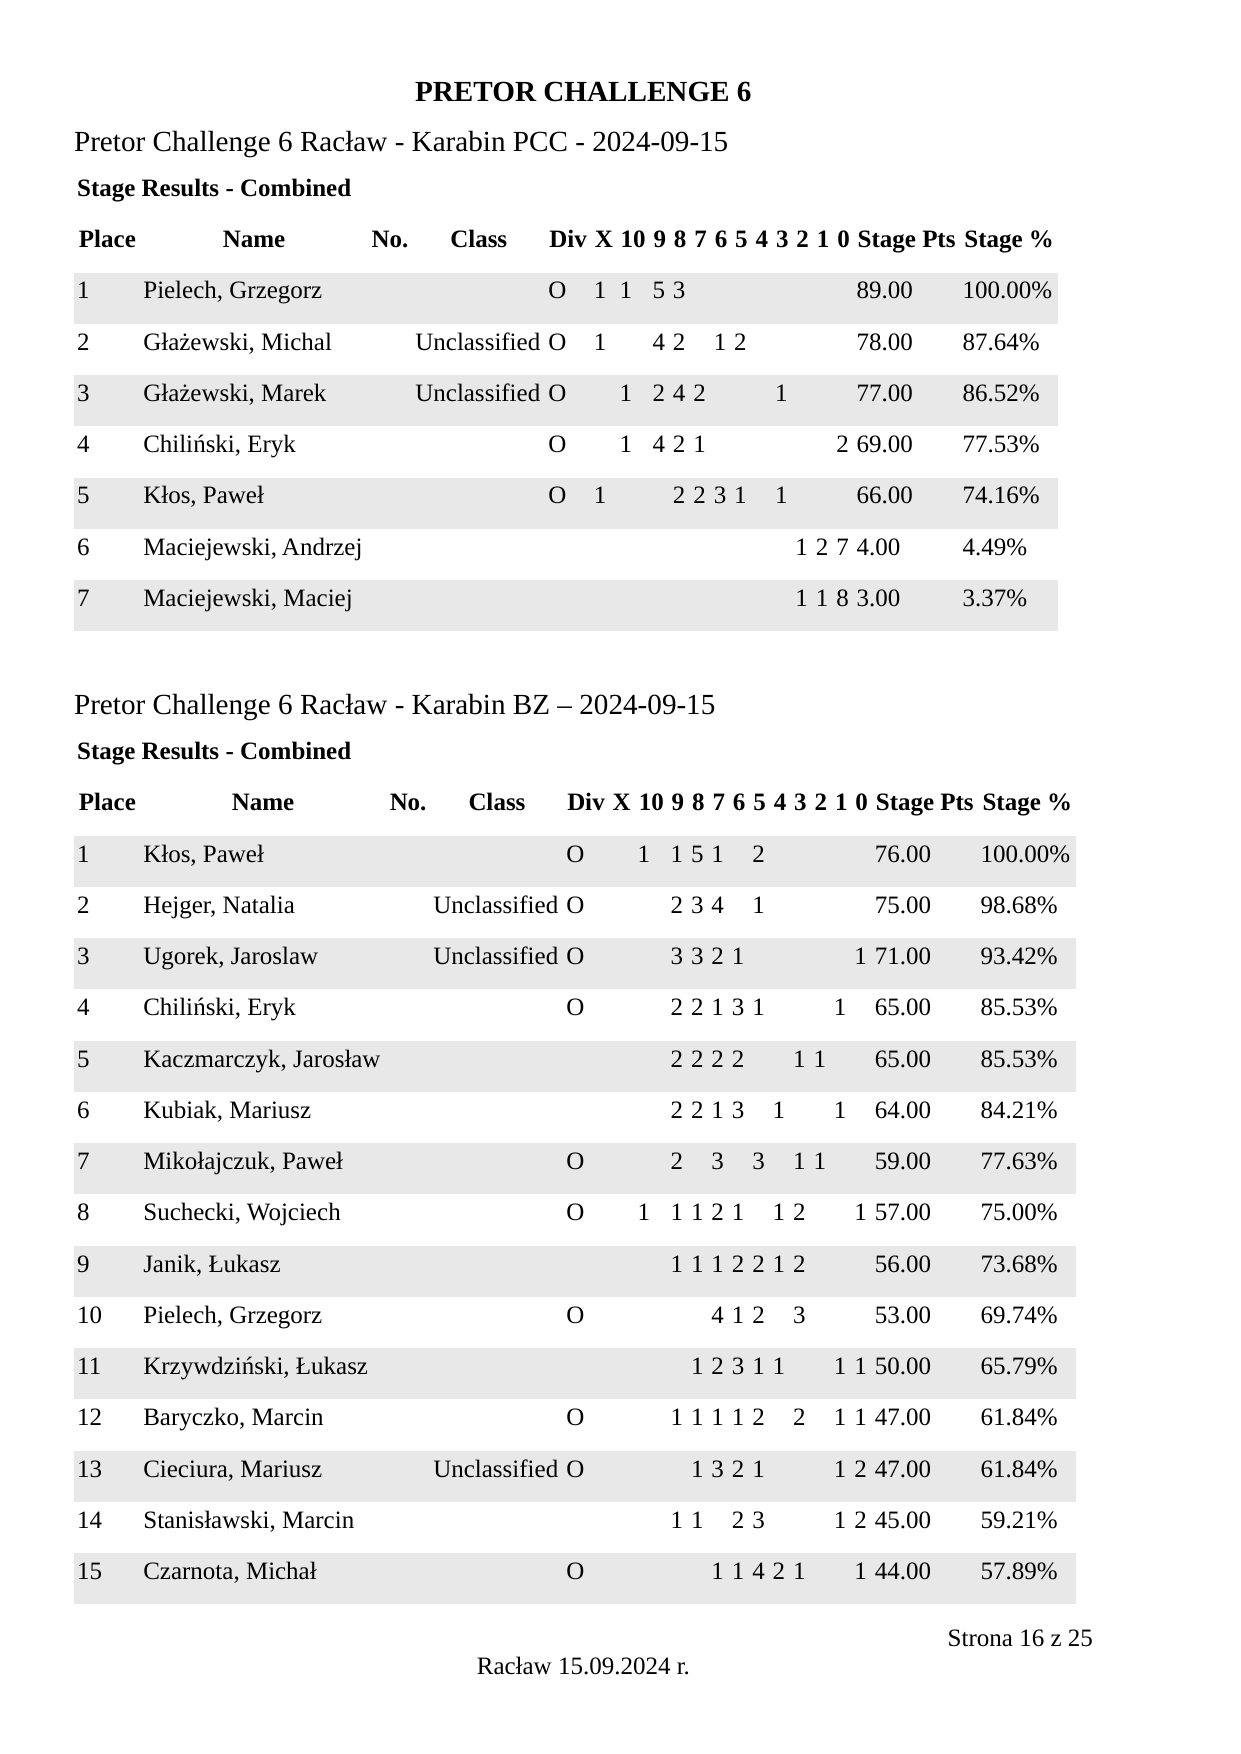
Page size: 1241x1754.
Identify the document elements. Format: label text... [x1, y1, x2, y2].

table_cell 4 [670, 375, 690, 426]
table_cell O [545, 375, 591, 426]
table_header [670, 170, 690, 221]
table_cell [770, 1400, 790, 1451]
table_cell [609, 1246, 634, 1297]
table_cell 53.00 [872, 1297, 977, 1348]
table_cell [711, 273, 731, 324]
table_cell 93.42% [978, 938, 1076, 989]
table_cell 56.00 [872, 1246, 977, 1297]
table_cell 2 [690, 375, 711, 426]
table_header [749, 733, 769, 784]
table_cell [668, 1297, 688, 1348]
table_cell 4.49% [959, 529, 1058, 580]
table_header [708, 733, 729, 784]
table_header [616, 170, 649, 221]
table_cell [833, 478, 853, 529]
table_cell 1 [790, 1143, 810, 1194]
table_cell [688, 1143, 708, 1194]
table_cell [731, 529, 751, 580]
table_header Stage Results - Combined [74, 170, 616, 221]
table_cell 2 [668, 1092, 688, 1143]
table_cell [831, 836, 851, 887]
table_cell 59.00 [872, 1143, 977, 1194]
table_cell Głażewski, Marek [140, 375, 367, 426]
table_cell Kaczmarczyk, Jarosław [140, 1041, 386, 1092]
table_cell Stage % [978, 785, 1076, 836]
table_cell 65.79% [978, 1348, 1076, 1399]
table_cell Place [74, 785, 140, 836]
table_cell [770, 836, 790, 887]
table_cell 1 [813, 221, 833, 273]
table_cell 1 [688, 1246, 708, 1297]
table_cell 65.00 [872, 990, 977, 1041]
table_cell 11 [74, 1348, 140, 1399]
table_header [772, 170, 792, 221]
table_cell [635, 1348, 667, 1399]
table_cell [851, 836, 872, 887]
table_cell [609, 1041, 634, 1092]
table_cell [430, 990, 563, 1041]
table_cell [368, 580, 412, 631]
table_cell 5 [649, 273, 670, 324]
table_cell [430, 1400, 563, 1451]
table_cell 2 [690, 478, 711, 529]
table_cell 1 [690, 426, 711, 478]
table_cell [635, 1553, 667, 1604]
table_cell [831, 887, 851, 938]
table_header [690, 170, 711, 221]
table_cell [386, 1553, 430, 1604]
table_cell 1 [749, 990, 769, 1041]
table_cell [810, 1246, 831, 1297]
table_cell Chiliński, Eryk [140, 990, 386, 1041]
table_cell 75.00% [978, 1195, 1076, 1246]
table_cell 1 [749, 887, 769, 938]
table_cell [591, 375, 616, 426]
table_cell [749, 938, 769, 989]
table_cell [749, 1041, 769, 1092]
table_cell [545, 580, 591, 631]
table_cell [851, 1041, 872, 1092]
table_cell 1 [688, 1451, 708, 1502]
table_cell [851, 887, 872, 938]
table_cell [770, 887, 790, 938]
table_cell 57.00 [872, 1195, 977, 1246]
table_cell [368, 273, 412, 324]
table_cell [749, 1195, 769, 1246]
table_cell [668, 1553, 688, 1604]
table_cell O [563, 990, 608, 1041]
table_cell 3 [688, 887, 708, 938]
table_cell [790, 1092, 810, 1143]
table_cell 74.16% [959, 478, 1058, 529]
subtitle Pretor Challenge 6 Racław - Karabin PCC - 2024-09-15 [74, 124, 1093, 158]
table_cell [591, 529, 616, 580]
table_header [854, 170, 959, 221]
table_cell [810, 1451, 831, 1502]
table_cell 2 [688, 1092, 708, 1143]
table_cell [751, 580, 772, 631]
table_cell [851, 1092, 872, 1143]
table_cell [790, 938, 810, 989]
table_cell 2 [708, 1348, 729, 1399]
table_cell [831, 1246, 851, 1297]
table_cell 2 [749, 1400, 769, 1451]
table_cell O [563, 1400, 608, 1451]
table_cell 2 [668, 887, 688, 938]
table_cell [831, 1041, 851, 1092]
table_cell 1 [688, 1195, 708, 1246]
table_cell [810, 1348, 831, 1399]
table_cell 4.00 [854, 529, 959, 580]
table_cell O [545, 426, 591, 478]
table_cell 66.00 [854, 478, 959, 529]
table_cell 2 [708, 1195, 729, 1246]
table_cell [386, 1195, 430, 1246]
table_cell Ugorek, Jaroslaw [140, 938, 386, 989]
table_cell [792, 273, 813, 324]
table_cell Kłos, Paweł [140, 836, 386, 887]
table_cell 2 [668, 1143, 688, 1194]
table_cell 3 [74, 375, 140, 426]
table_cell [386, 1348, 430, 1399]
table_cell No. [368, 221, 412, 273]
table_cell [690, 580, 711, 631]
table_cell 1 [708, 1092, 729, 1143]
table_cell 1 [813, 580, 833, 631]
table_cell [591, 426, 616, 478]
table_cell 1 [770, 1195, 790, 1246]
table_cell 61.84% [978, 1451, 1076, 1502]
table_cell [591, 580, 616, 631]
table_cell 1 [708, 1553, 729, 1604]
table_cell 65.00 [872, 1041, 977, 1092]
table_cell 98.68% [978, 887, 1076, 938]
table_cell 2 [851, 1502, 872, 1553]
table_cell 2 [790, 1400, 810, 1451]
table_cell 5 [74, 478, 140, 529]
table_cell 3 [668, 938, 688, 989]
table_cell Hejger, Natalia [140, 887, 386, 938]
table_cell 50.00 [872, 1348, 977, 1399]
table_cell 2 [792, 221, 813, 273]
table_cell 1 [708, 836, 729, 887]
table_cell [770, 1502, 790, 1553]
table_cell [563, 1041, 608, 1092]
table_cell [609, 990, 634, 1041]
table_cell [708, 1502, 729, 1553]
table_cell Name [140, 785, 386, 836]
table_cell 85.53% [978, 1041, 1076, 1092]
table_cell [635, 1092, 667, 1143]
table_cell 1 [851, 1553, 872, 1604]
table_cell [810, 938, 831, 989]
table_cell [563, 1092, 608, 1143]
table_cell 1 [729, 1553, 749, 1604]
table_cell O [563, 887, 608, 938]
table_cell [772, 580, 792, 631]
table_cell 1 [591, 478, 616, 529]
table_cell O [563, 836, 608, 887]
table_cell 2 [749, 1297, 769, 1348]
table_cell [430, 1195, 563, 1246]
table_cell [368, 324, 412, 375]
table_cell [833, 273, 853, 324]
table_cell [386, 1502, 430, 1553]
table_cell [386, 1400, 430, 1451]
table_cell [616, 324, 649, 375]
table_cell 3.00 [854, 580, 959, 631]
table_cell 1 [749, 1348, 769, 1399]
table_cell [831, 1553, 851, 1604]
table_cell [813, 375, 833, 426]
table_cell 5 [749, 785, 769, 836]
table_cell O [563, 1143, 608, 1194]
table_cell 100.00% [978, 836, 1076, 887]
table_cell [430, 836, 563, 887]
table_cell [635, 1246, 667, 1297]
table_cell [790, 836, 810, 887]
table_cell [810, 1297, 831, 1348]
table_cell [430, 1041, 563, 1092]
table_cell [412, 478, 545, 529]
table_cell 1 [831, 990, 851, 1041]
table_header [711, 170, 731, 221]
table_cell 3 [729, 1348, 749, 1399]
table_cell 1 [616, 375, 649, 426]
table_cell 2 [688, 990, 708, 1041]
table_cell [772, 529, 792, 580]
table_cell 1 [616, 273, 649, 324]
table_cell 1 [668, 1246, 688, 1297]
table_cell [430, 1502, 563, 1553]
table_header [792, 170, 813, 221]
table_cell Kłos, Paweł [140, 478, 367, 529]
table_cell 4 [751, 221, 772, 273]
table_cell [792, 426, 813, 478]
table_cell [386, 887, 430, 938]
table_cell 3 [708, 1143, 729, 1194]
table_cell [792, 375, 813, 426]
table_cell [635, 1041, 667, 1092]
table_cell 1 [74, 273, 140, 324]
table_cell [729, 836, 749, 887]
table_cell [609, 1297, 634, 1348]
table_cell 6 [729, 785, 749, 836]
table_cell [711, 426, 731, 478]
table_cell 1 [831, 1502, 851, 1553]
table_cell Class [412, 221, 545, 273]
table_cell [831, 1297, 851, 1348]
table_cell 6 [74, 1092, 140, 1143]
table_cell [412, 580, 545, 631]
table_cell 78.00 [854, 324, 959, 375]
table_cell 2 [729, 1246, 749, 1297]
table_cell 1 [770, 1092, 790, 1143]
table_cell 1 [708, 1246, 729, 1297]
table_cell 7 [708, 785, 729, 836]
table_cell O [545, 478, 591, 529]
table_cell [810, 1195, 831, 1246]
table_cell [770, 938, 790, 989]
table_cell [833, 375, 853, 426]
table_cell [790, 887, 810, 938]
table_cell 4 [649, 426, 670, 478]
table_cell 0 [833, 221, 853, 273]
table_cell 89.00 [854, 273, 959, 324]
table_cell 86.52% [959, 375, 1058, 426]
table_cell [810, 887, 831, 938]
table_cell [609, 1502, 634, 1553]
table_cell [790, 1502, 810, 1553]
table_cell [670, 580, 690, 631]
table_cell 3.37% [959, 580, 1058, 631]
table_cell [690, 324, 711, 375]
table_cell O [545, 324, 591, 375]
table_cell Div [563, 785, 608, 836]
table_cell [772, 273, 792, 324]
table_cell Unclassified [430, 938, 563, 989]
table_cell 13 [74, 1451, 140, 1502]
table_cell [635, 887, 667, 938]
table_cell [368, 478, 412, 529]
table_cell [668, 1451, 688, 1502]
table_cell 59.21% [978, 1502, 1076, 1553]
table_cell Mikołajczuk, Paweł [140, 1143, 386, 1194]
table_header [833, 170, 853, 221]
table_cell [749, 1092, 769, 1143]
table_cell 1 [790, 1041, 810, 1092]
table_cell 1 [810, 1041, 831, 1092]
table_cell [563, 1246, 608, 1297]
table_cell [711, 580, 731, 631]
table_cell [751, 529, 772, 580]
table_cell Div [545, 221, 591, 273]
table_cell 100.00% [959, 273, 1058, 324]
table_cell 7 [690, 221, 711, 273]
table_cell 1 [668, 836, 688, 887]
table_cell 5 [74, 1041, 140, 1092]
table_cell 84.21% [978, 1092, 1076, 1143]
table_cell O [545, 273, 591, 324]
table_cell 3 [772, 221, 792, 273]
table_cell 4 [708, 1297, 729, 1348]
table_cell [635, 1400, 667, 1451]
table_cell [386, 1041, 430, 1092]
table_cell 2 [790, 1246, 810, 1297]
table_cell 5 [731, 221, 751, 273]
table_cell [609, 1092, 634, 1143]
table_cell 2 [668, 990, 688, 1041]
table_cell 1 [851, 1348, 872, 1399]
table_cell 3 [749, 1502, 769, 1553]
table_cell 1 [831, 1348, 851, 1399]
table_cell [609, 836, 634, 887]
table_cell [810, 836, 831, 887]
table_cell 9 [74, 1246, 140, 1297]
table_cell Unclassified [430, 1451, 563, 1502]
table_cell 85.53% [978, 990, 1076, 1041]
table_cell 57.89% [978, 1553, 1076, 1604]
table_cell 2 [770, 1553, 790, 1604]
table_cell 2 [731, 324, 751, 375]
table_cell 1 [790, 1553, 810, 1604]
table_cell [751, 426, 772, 478]
table_cell 1 [688, 1502, 708, 1553]
table_cell [635, 1451, 667, 1502]
table_cell [792, 324, 813, 375]
table_cell 1 [591, 273, 616, 324]
subtitle Pretor Challenge 6 Racław - Karabin BZ – 2024-09-15 [74, 687, 1093, 721]
table_cell 1 [831, 1400, 851, 1451]
table_cell [729, 1143, 749, 1194]
table_cell Chiliński, Eryk [140, 426, 367, 478]
table_cell [751, 375, 772, 426]
table_cell 2 [851, 1451, 872, 1502]
table_header [831, 733, 851, 784]
table_cell [609, 1348, 634, 1399]
table_cell [616, 478, 649, 529]
table_cell 1 [74, 836, 140, 887]
table_cell 87.64% [959, 324, 1058, 375]
table_cell [688, 1553, 708, 1604]
table_cell 2 [810, 785, 831, 836]
table_cell [810, 1502, 831, 1553]
table_cell 2 [74, 324, 140, 375]
table_cell 1 [851, 1400, 872, 1451]
table_cell [770, 1041, 790, 1092]
table_cell 1 [616, 426, 649, 478]
table_cell [813, 426, 833, 478]
table_cell 2 [729, 1502, 749, 1553]
table_cell [851, 990, 872, 1041]
table_cell 1 [831, 785, 851, 836]
table_cell Unclassified [412, 324, 545, 375]
table_cell 2 [670, 426, 690, 478]
table_cell 7 [74, 580, 140, 631]
table_cell 2 [708, 938, 729, 989]
table_cell [386, 1246, 430, 1297]
table_cell 2 [74, 887, 140, 938]
table_cell [790, 990, 810, 1041]
table_header [872, 733, 977, 784]
table_cell [772, 426, 792, 478]
table_cell 9 [668, 785, 688, 836]
table_cell 2 [749, 836, 769, 887]
table_cell Suchecki, Wojciech [140, 1195, 386, 1246]
table_cell 1 [729, 1297, 749, 1348]
table_cell 1 [688, 1400, 708, 1451]
table_cell [731, 580, 751, 631]
table_cell [609, 1195, 634, 1246]
table_cell 2 [670, 324, 690, 375]
table_cell 7 [74, 1143, 140, 1194]
table_cell [563, 1502, 608, 1553]
table_cell [430, 1348, 563, 1399]
table_header [731, 170, 751, 221]
table_cell 8 [670, 221, 690, 273]
table_cell [731, 273, 751, 324]
table_cell O [563, 1451, 608, 1502]
table_cell [751, 324, 772, 375]
table_cell [635, 1502, 667, 1553]
table_cell [813, 324, 833, 375]
table_cell [770, 1297, 790, 1348]
table_cell [430, 1297, 563, 1348]
table_cell 77.53% [959, 426, 1058, 478]
table_cell 47.00 [872, 1400, 977, 1451]
table_header [959, 170, 1058, 221]
table_cell [770, 990, 790, 1041]
table_cell Baryczko, Marcin [140, 1400, 386, 1451]
table_cell 2 [813, 529, 833, 580]
table_header Stage Results - Combined [74, 733, 634, 784]
table_cell [635, 1297, 667, 1348]
table_cell 1 [668, 1400, 688, 1451]
table_cell 6 [74, 529, 140, 580]
table_cell Stage Pts [872, 785, 977, 836]
table_cell 10 [616, 221, 649, 273]
table_header [770, 733, 790, 784]
table_cell 44.00 [872, 1553, 977, 1604]
table_cell [731, 426, 751, 478]
table_header [810, 733, 831, 784]
table_cell [810, 1092, 831, 1143]
table_cell 2 [649, 375, 670, 426]
table_cell 1 [688, 1348, 708, 1399]
table_cell Stanisławski, Marcin [140, 1502, 386, 1553]
table_cell 1 [711, 324, 731, 375]
table_cell 1 [729, 1195, 749, 1246]
table_cell [609, 1400, 634, 1451]
table_cell Janik, Łukasz [140, 1246, 386, 1297]
table_cell 77.00 [854, 375, 959, 426]
table_cell Place [74, 221, 140, 273]
table_cell 4 [749, 1553, 769, 1604]
table_cell 1 [729, 938, 749, 989]
table_cell [810, 1553, 831, 1604]
table_cell 9 [649, 221, 670, 273]
table_cell 10 [635, 785, 667, 836]
table_cell 47.00 [872, 1451, 977, 1502]
table_cell 45.00 [872, 1502, 977, 1553]
table_cell 2 [790, 1195, 810, 1246]
table_cell [751, 478, 772, 529]
table_cell [790, 1451, 810, 1502]
table_cell O [563, 1195, 608, 1246]
table_cell [386, 990, 430, 1041]
table_cell 3 [790, 785, 810, 836]
table_header [851, 733, 872, 784]
table_cell 3 [711, 478, 731, 529]
table_cell 61.84% [978, 1400, 1076, 1451]
table_cell X [609, 785, 634, 836]
table_cell [430, 1092, 563, 1143]
table_cell 1 [668, 1502, 688, 1553]
table_header [668, 733, 688, 784]
table_cell [430, 1553, 563, 1604]
table_cell [851, 1297, 872, 1348]
table_cell [386, 1451, 430, 1502]
table_cell 73.68% [978, 1246, 1076, 1297]
table_header [751, 170, 772, 221]
table_cell [616, 580, 649, 631]
table_cell 1 [708, 990, 729, 1041]
table_cell 1 [635, 836, 667, 887]
table_cell Kubiak, Mariusz [140, 1092, 386, 1143]
table_cell 1 [851, 938, 872, 989]
table_cell 71.00 [872, 938, 977, 989]
table_cell 14 [74, 1502, 140, 1553]
table_cell [690, 273, 711, 324]
table_cell 12 [74, 1400, 140, 1451]
table_cell 1 [792, 529, 813, 580]
table_cell 77.63% [978, 1143, 1076, 1194]
table_cell [688, 1297, 708, 1348]
table_cell [412, 529, 545, 580]
table_header [635, 733, 667, 784]
table_cell Unclassified [430, 887, 563, 938]
table_cell 10 [74, 1297, 140, 1348]
table_cell 15 [74, 1553, 140, 1604]
table_cell [412, 273, 545, 324]
table_cell [609, 1143, 634, 1194]
table_cell [770, 1143, 790, 1194]
table_cell Pielech, Grzegorz [140, 273, 367, 324]
table_cell 4 [649, 324, 670, 375]
table_cell O [563, 1553, 608, 1604]
table_cell Stage % [959, 221, 1058, 273]
table_cell [711, 375, 731, 426]
table_cell 3 [708, 1451, 729, 1502]
table_cell 75.00 [872, 887, 977, 938]
table_cell [609, 887, 634, 938]
table_cell 4 [74, 426, 140, 478]
table_cell 3 [688, 938, 708, 989]
table_cell O [563, 938, 608, 989]
table_cell [412, 426, 545, 478]
table_cell 1 [831, 1451, 851, 1502]
table_cell [831, 1195, 851, 1246]
table_cell [368, 426, 412, 478]
table_cell 3 [749, 1143, 769, 1194]
table_cell X [591, 221, 616, 273]
table_header [813, 170, 833, 221]
table_cell 2 [729, 1041, 749, 1092]
table_cell [668, 1348, 688, 1399]
table_cell 2 [729, 1451, 749, 1502]
table_cell [810, 1400, 831, 1451]
table_cell 6 [711, 221, 731, 273]
table_cell 1 [770, 1246, 790, 1297]
table_cell Unclassified [412, 375, 545, 426]
table_cell 8 [74, 1195, 140, 1246]
table_cell 1 [772, 375, 792, 426]
table_cell [711, 529, 731, 580]
table_cell [386, 836, 430, 887]
table_cell Cieciura, Mariusz [140, 1451, 386, 1502]
table_cell [649, 580, 670, 631]
table_cell [729, 887, 749, 938]
table_cell [368, 529, 412, 580]
table_cell 1 [831, 1092, 851, 1143]
table_cell [790, 1348, 810, 1399]
table_header [688, 733, 708, 784]
table_header [790, 733, 810, 784]
table_cell 8 [688, 785, 708, 836]
table_cell Class [430, 785, 563, 836]
table_cell 1 [635, 1195, 667, 1246]
table_cell [690, 529, 711, 580]
table_cell [851, 1246, 872, 1297]
table_cell [609, 1451, 634, 1502]
table_header [978, 733, 1076, 784]
table_cell Maciejewski, Maciej [140, 580, 367, 631]
table_cell 5 [688, 836, 708, 887]
table_cell 1 [810, 1143, 831, 1194]
table_cell 1 [591, 324, 616, 375]
table_cell 76.00 [872, 836, 977, 887]
table_cell [609, 1553, 634, 1604]
table_header [649, 170, 670, 221]
table_cell 0 [851, 785, 872, 836]
table_cell [386, 938, 430, 989]
table_cell O [563, 1297, 608, 1348]
table_cell [770, 1451, 790, 1502]
table_cell 69.00 [854, 426, 959, 478]
table_cell [810, 990, 831, 1041]
table_cell 1 [749, 1451, 769, 1502]
table_cell [772, 324, 792, 375]
table_cell [635, 938, 667, 989]
table_cell [649, 478, 670, 529]
table_cell [386, 1092, 430, 1143]
table_cell [430, 1246, 563, 1297]
table_cell 2 [833, 426, 853, 478]
table_cell 1 [772, 478, 792, 529]
table_cell [833, 324, 853, 375]
table_cell 4 [74, 990, 140, 1041]
table_cell [670, 529, 690, 580]
table_cell 2 [668, 1041, 688, 1092]
table_cell [751, 273, 772, 324]
table_cell 8 [833, 580, 853, 631]
table_cell 7 [833, 529, 853, 580]
table_header [729, 733, 749, 784]
table_cell [386, 1297, 430, 1348]
table_cell 2 [749, 1246, 769, 1297]
table_cell Maciejewski, Andrzej [140, 529, 367, 580]
table_cell 1 [708, 1400, 729, 1451]
table_cell [649, 529, 670, 580]
table_cell Pielech, Grzegorz [140, 1297, 386, 1348]
table_cell [386, 1143, 430, 1194]
table_cell Głażewski, Michal [140, 324, 367, 375]
table_cell 1 [731, 478, 751, 529]
table_cell 3 [729, 990, 749, 1041]
table_cell [813, 478, 833, 529]
table_cell Name [140, 221, 367, 273]
table_cell 3 [790, 1297, 810, 1348]
table_cell 69.74% [978, 1297, 1076, 1348]
table_cell 64.00 [872, 1092, 977, 1143]
table_cell [635, 990, 667, 1041]
table_cell 4 [770, 785, 790, 836]
table_cell Krzywdziński, Łukasz [140, 1348, 386, 1399]
table_cell 4 [708, 887, 729, 938]
table_cell [831, 938, 851, 989]
table_cell [430, 1143, 563, 1194]
table_cell 1 [668, 1195, 688, 1246]
table_cell [616, 529, 649, 580]
table_cell [813, 273, 833, 324]
table_cell No. [386, 785, 430, 836]
table_cell [563, 1348, 608, 1399]
table_cell [731, 375, 751, 426]
table_cell [792, 478, 813, 529]
table_cell [831, 1143, 851, 1194]
table_cell 2 [688, 1041, 708, 1092]
table_cell 1 [792, 580, 813, 631]
table_cell 1 [851, 1195, 872, 1246]
table_cell 3 [670, 273, 690, 324]
table_cell [851, 1143, 872, 1194]
table_cell [368, 375, 412, 426]
table_cell Stage Pts [854, 221, 959, 273]
table_cell 1 [729, 1400, 749, 1451]
table_cell Czarnota, Michał [140, 1553, 386, 1604]
table_cell [545, 529, 591, 580]
table_cell 3 [74, 938, 140, 989]
table_cell 3 [729, 1092, 749, 1143]
table_cell 2 [708, 1041, 729, 1092]
table_cell 2 [670, 478, 690, 529]
table_cell [635, 1143, 667, 1194]
table_cell [609, 938, 634, 989]
table_cell 1 [770, 1348, 790, 1399]
